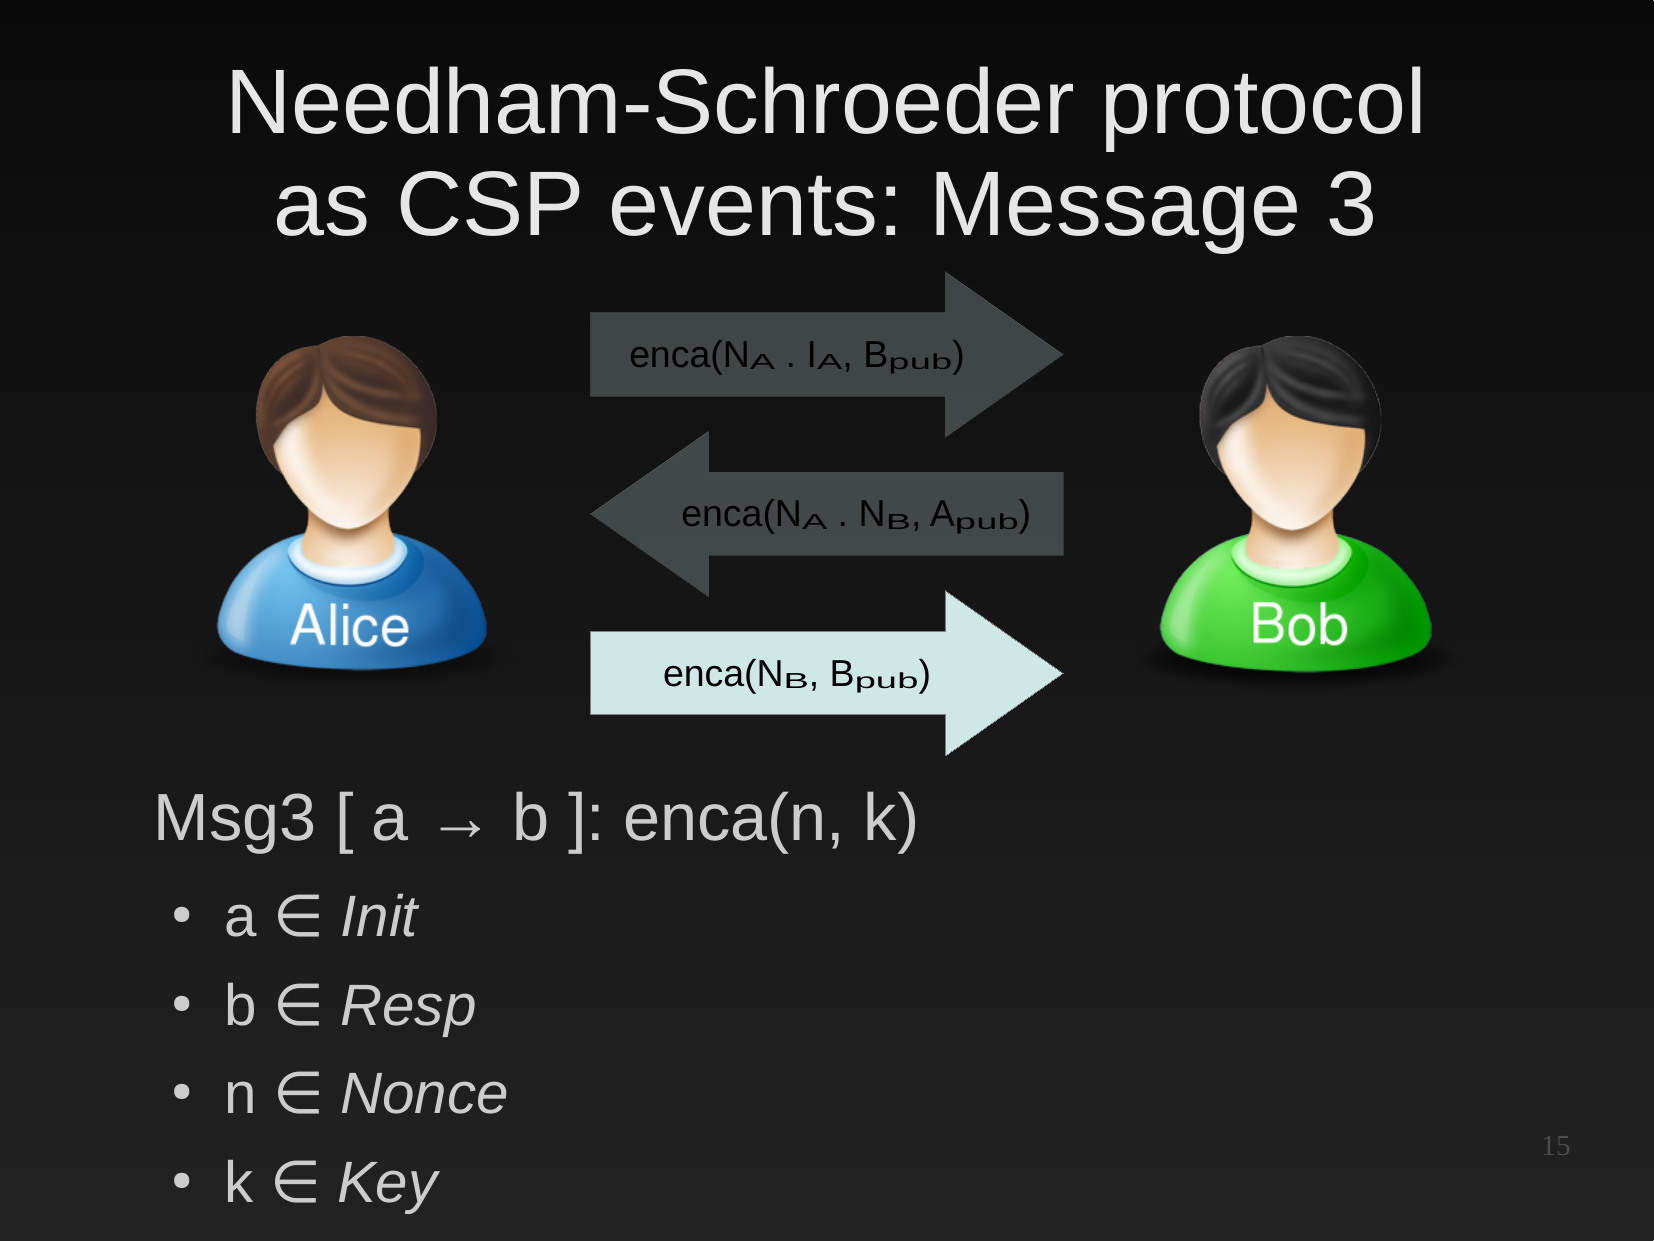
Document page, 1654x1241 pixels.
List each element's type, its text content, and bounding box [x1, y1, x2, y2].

text_box enca(NA . NB, Apub) [590, 431, 1064, 597]
list Msg3 [ a → b ]: enca(n, k) a ∈ Init b ∈ Resp n ∈ Nonce k ∈ Key [82, 779, 1572, 1217]
picture [177, 336, 532, 692]
picture [1120, 336, 1477, 693]
text_box enca(NB, Bpub) [590, 590, 1064, 756]
title Needham-Schroeder protocol as CSP events: Message 3 [82, 49, 1571, 257]
text_box enca(NA . IA, Bpub) [590, 271, 1064, 438]
